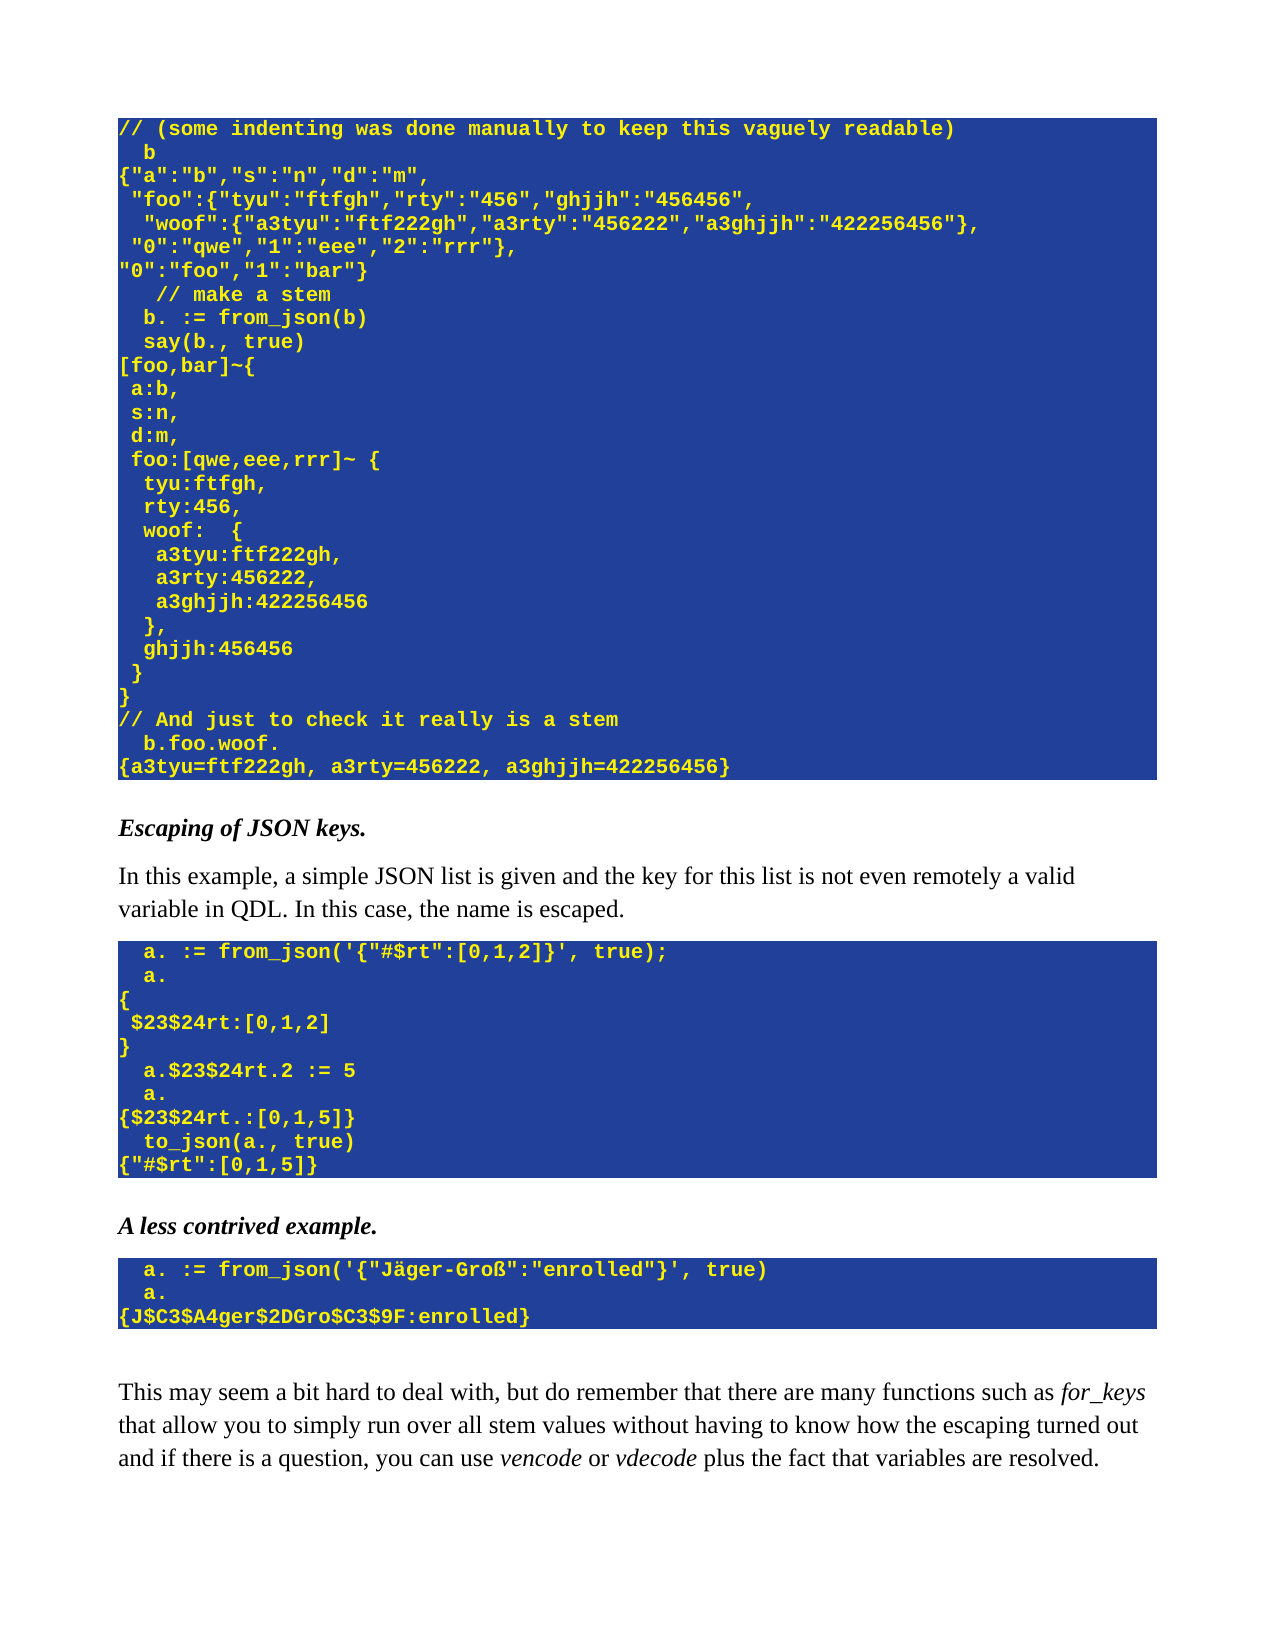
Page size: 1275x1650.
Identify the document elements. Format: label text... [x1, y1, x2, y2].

text rty:456, [118, 496, 1157, 520]
text "woof":{"a3tyu":"ftf222gh","a3rty":"456222","a3ghjjh":"422256456"}, [118, 213, 1157, 236]
text ghjjh:456456 [118, 638, 1157, 662]
text tyu:ftfgh, [118, 473, 1157, 496]
text a3rty:456222, [118, 567, 1157, 591]
text A less contrived example. [118, 1178, 1157, 1240]
text "foo":{"tyu":"ftfgh","rty":"456","ghjjh":"456456", [118, 189, 1157, 213]
text {J$C3$A4ger$2DGro$C3$9F:enrolled} [118, 1306, 1157, 1329]
text a. [118, 965, 1157, 989]
text s:n, [118, 402, 1157, 426]
text d:m, [118, 426, 1157, 449]
text } [118, 1036, 1157, 1060]
text a.$23$24rt.2 := 5 [118, 1060, 1157, 1083]
text say(b., true) [118, 331, 1157, 354]
text a. := from_json('{"Jäger-Groß":"enrolled"}', true) [118, 1258, 1157, 1282]
text b.foo.woof. [118, 733, 1157, 757]
text {$23$24rt.:[0,1,5]} [118, 1107, 1157, 1131]
text {"a":"b","s":"n","d":"m", [118, 165, 1157, 189]
text } [118, 686, 1157, 709]
text }, [118, 615, 1157, 638]
text a3ghjjh:422256456 [118, 591, 1157, 615]
text a. := from_json('{"#$rt":[0,1,2]}', true); [118, 941, 1157, 965]
text a3tyu:ftf222gh, [118, 544, 1157, 567]
text b. := from_json(b) [118, 307, 1157, 331]
text Escaping of JSON keys. [118, 780, 1157, 842]
text to_json(a., true) [118, 1131, 1157, 1154]
text {"#$rt":[0,1,5]} [118, 1154, 1157, 1178]
text a:b, [118, 378, 1157, 402]
text { [118, 989, 1157, 1012]
text {a3tyu=ftf222gh, a3rty=456222, a3ghjjh=422256456} [118, 757, 1157, 780]
text // (some indenting was done manually to keep this vaguely readable) [118, 118, 1157, 142]
text This may seem a bit hard to deal with, but do remember that there are many functions such as for_keys that allow you to simply run over all stem values without having to know how the escaping turned out and if there is a question, you can use vencode or vdecode plus the fact that variables are resolved. [118, 1377, 1157, 1472]
text "0":"qwe","1":"eee","2":"rrr"}, [118, 236, 1157, 260]
text woof: { [118, 520, 1157, 544]
text a. [118, 1083, 1157, 1107]
text "0":"foo","1":"bar"} [118, 260, 1157, 284]
text // And just to check it really is a stem [118, 709, 1157, 733]
text [foo,bar]~{ [118, 354, 1157, 378]
text a. [118, 1282, 1157, 1306]
text foo:[qwe,eee,rrr]~ { [118, 449, 1157, 473]
text In this example, a simple JSON list is given and the key for this list is not even remotely a valid variable in QDL. In this case, the name is escaped. [118, 861, 1157, 923]
text b [118, 142, 1157, 165]
text $23$24rt:[0,1,2] [118, 1012, 1157, 1036]
text // make a stem [118, 284, 1157, 307]
text } [118, 662, 1157, 686]
